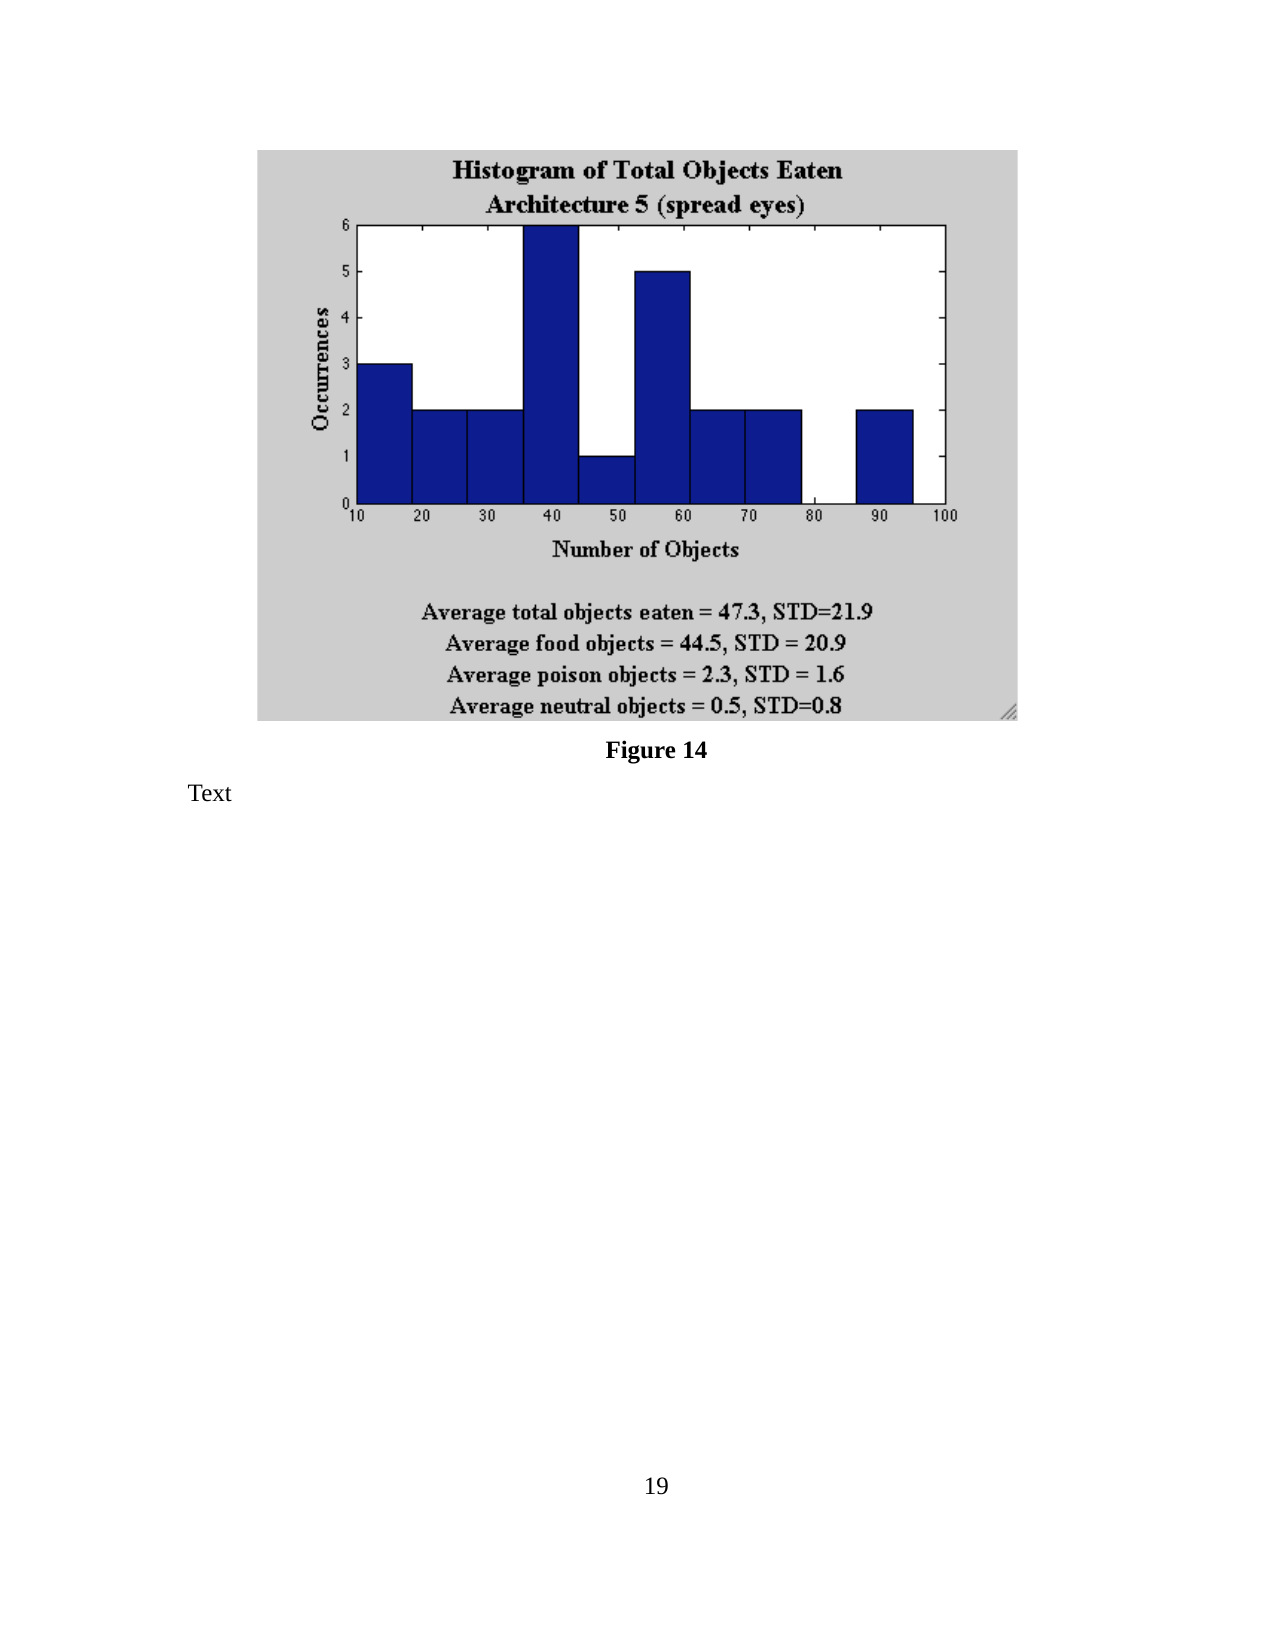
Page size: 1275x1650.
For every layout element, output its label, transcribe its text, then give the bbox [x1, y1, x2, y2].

text Figure 14 [257, 721, 1018, 763]
text Text [150, 721, 1125, 807]
picture [257, 150, 1018, 721]
